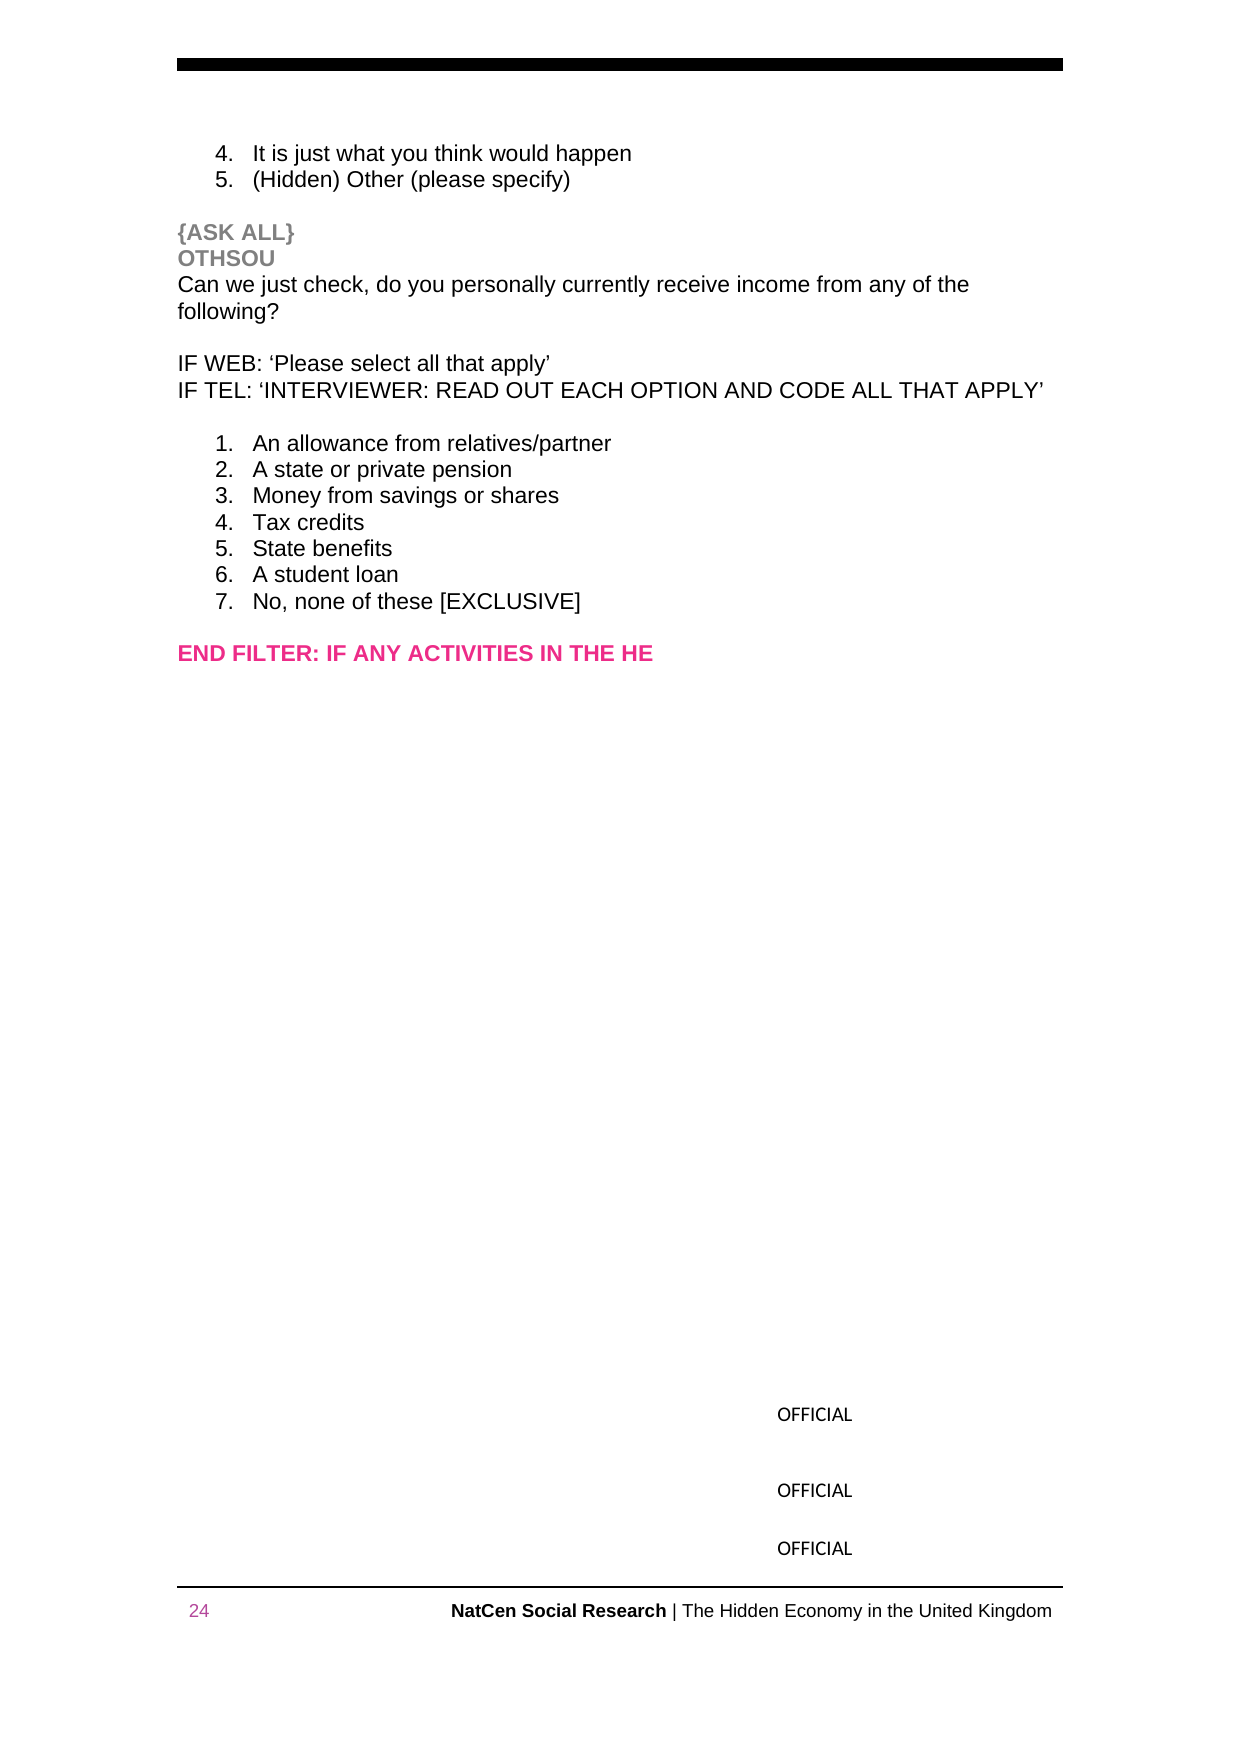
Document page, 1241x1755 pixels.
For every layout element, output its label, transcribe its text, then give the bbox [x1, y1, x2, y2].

text {ASK ALL} [177, 219, 1063, 245]
list An allowance from relatives/partner [215, 429, 1063, 456]
list A state or private pension [215, 456, 1063, 482]
list It is just what you think would happen [215, 139, 1063, 166]
list State benefits [215, 535, 1063, 561]
text IF TEL: ‘INTERVIEWER: READ OUT EACH OPTION AND CODE ALL THAT APPLY’ [177, 377, 1063, 403]
text OTHSOU [177, 245, 1063, 271]
text END FILTER: IF ANY ACTIVITIES IN THE HE [177, 640, 1063, 667]
list (Hidden) Other (please specify) [215, 166, 1063, 192]
list A student loan [215, 561, 1063, 588]
text IF WEB: ‘Please select all that apply’ [177, 350, 1063, 377]
list Money from savings or shares [215, 482, 1063, 508]
list No, none of these [EXCLUSIVE] [215, 588, 1063, 614]
list Tax credits [215, 508, 1063, 535]
text Can we just check, do you personally currently receive income from any of the following? [177, 271, 1063, 324]
